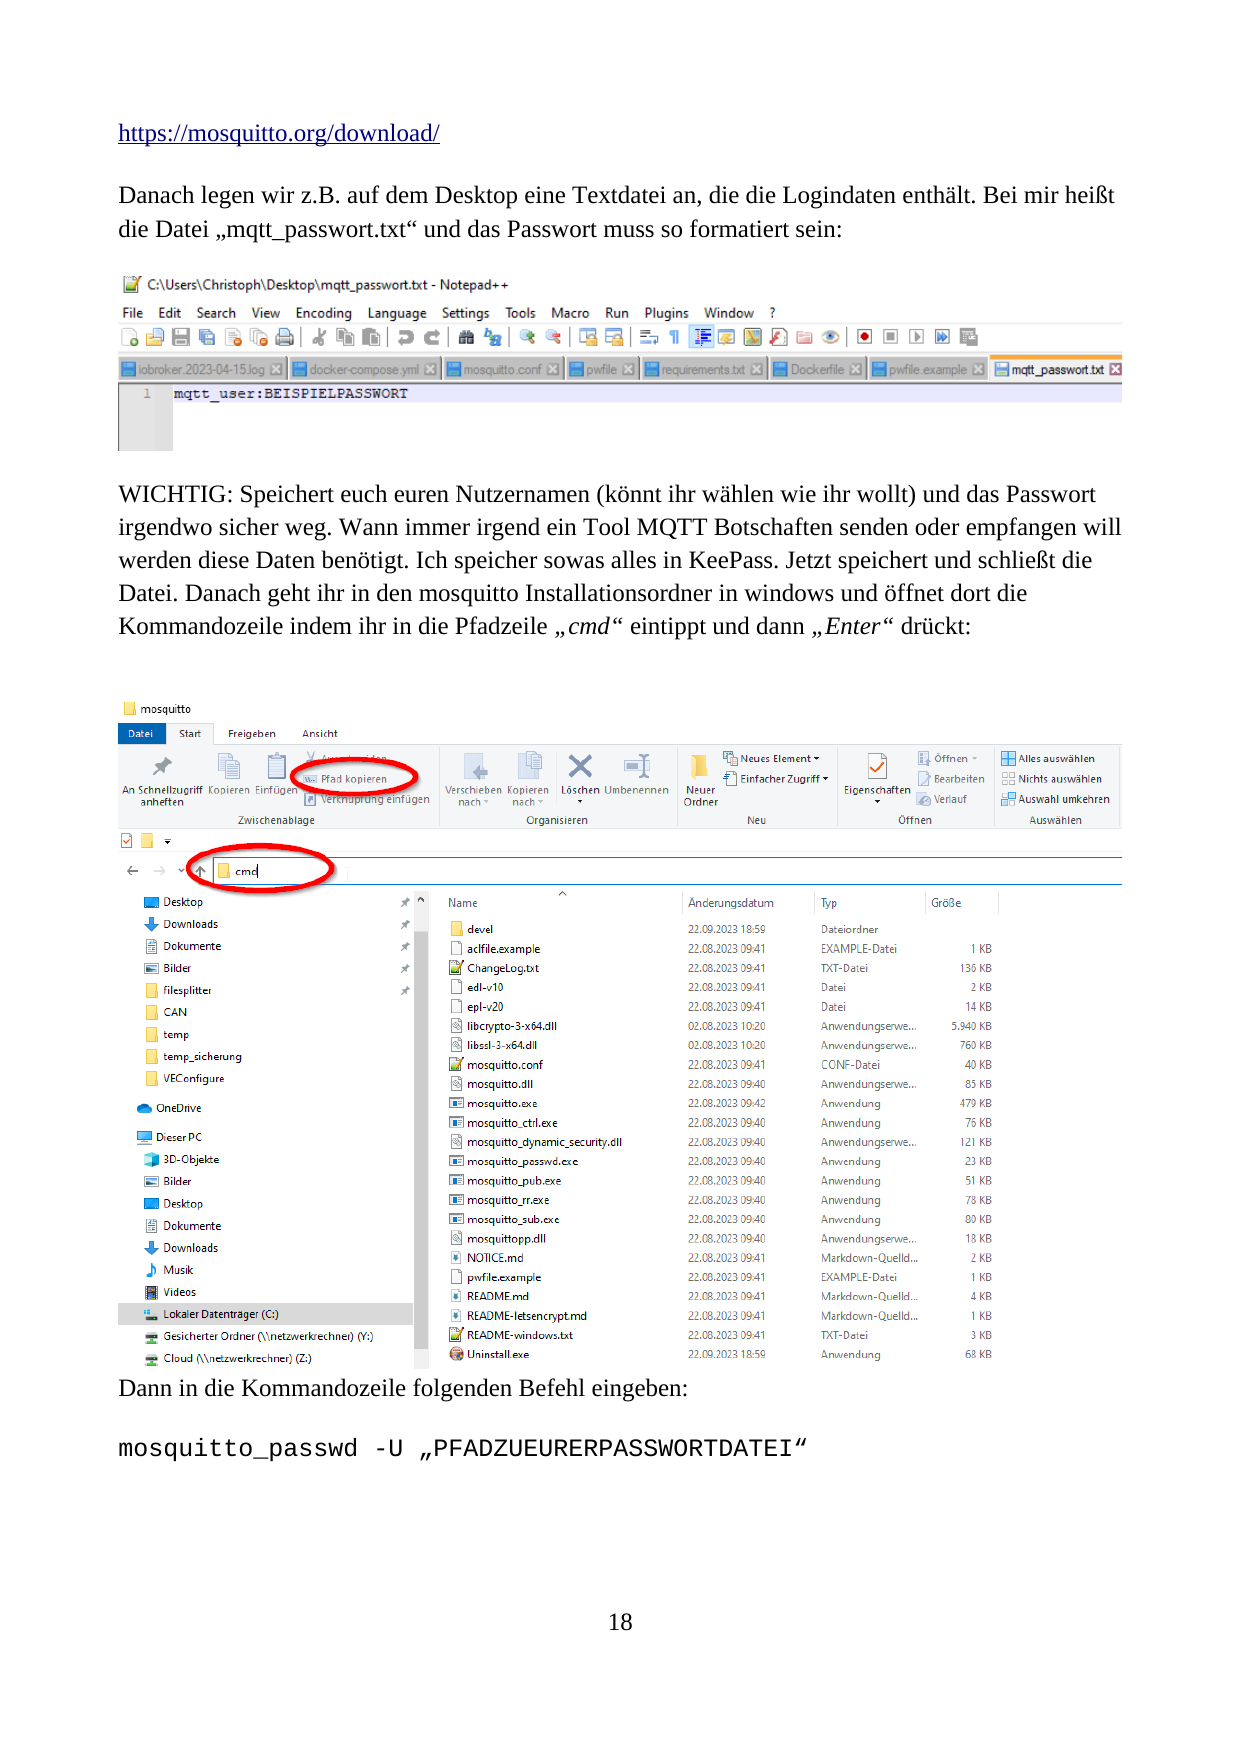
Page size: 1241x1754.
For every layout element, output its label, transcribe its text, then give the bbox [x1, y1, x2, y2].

text mosquitto_passwd -U „PFADZUEURERPASSWORTDATEI“ [118, 1436, 1122, 1464]
text WICHTIG: Speichert euch euren Nutzernamen (könnt ihr wählen wie ihr wollt) und das Passwort irgendwo sicher weg. Wann immer irgend ein Tool MQTT Botschaften senden oder empfangen will werden diese Daten benötigt. Ich speicher sowas alles in KeePass. Jetzt speichert und schließt die Datei. Danach geht ihr in den mosquitto Installationsordner in windows und öffnet dort die Kommandozeile indem ihr in die Pfadzeile „cmd“ eintippt und dann „Enter“ drückt: [118, 479, 1122, 640]
text Dann in die Kommandozeile folgenden Befehl eingeben: [118, 1369, 1122, 1402]
picture [118, 276, 1123, 451]
text https://mosquitto.org/download/ [118, 118, 1122, 147]
picture [118, 702, 1123, 1369]
text Danach legen wir z.B. auf dem Desktop eine Textdatei an, die die Logindaten enthält. Bei mir heißt die Datei „mqtt_passwort.txt“ und das Passwort muss so formatiert sein: [118, 181, 1122, 242]
